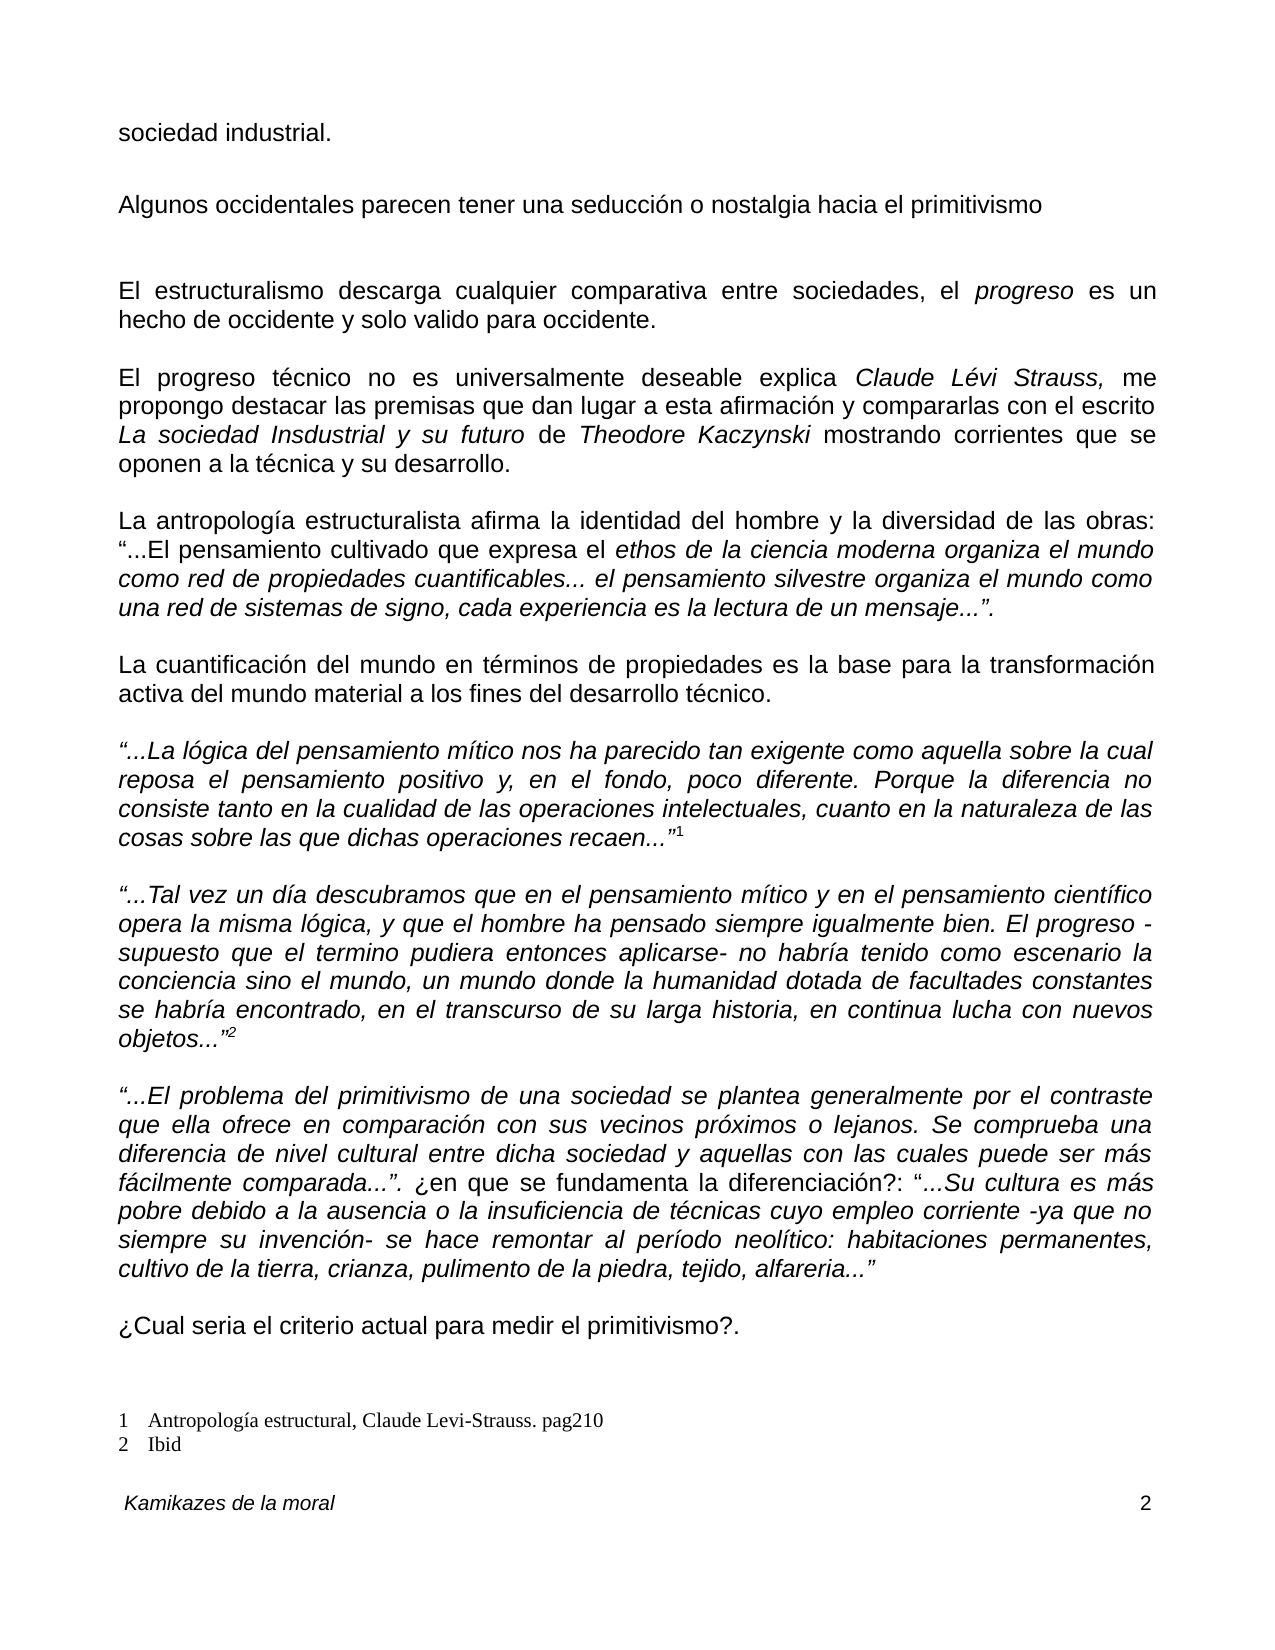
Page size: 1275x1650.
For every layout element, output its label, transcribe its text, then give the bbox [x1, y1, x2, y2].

text “...El problema del primitivismo de una sociedad se plantea generalmente por el contraste que ella ofrece en comparación con sus vecinos próximos o lejanos. Se comprueba una diferencia de nivel cultural entre dicha sociedad y aquellas con las cuales puede ser más fácilmente comparada...”. ¿en que se fundamenta la diferenciación?: “...Su cultura es más pobre debido a la ausencia o la insuficiencia de técnicas cuyo empleo corriente -ya que no siempre su invención- se hace remontar al período neolítico: habitaciones permanentes, cultivo de la tierra, crianza, pulimento de la piedra, tejido, alfareria...” [118, 1081, 1157, 1282]
text La antropología estructuralista afirma la identidad del hombre y la diversidad de las obras: “...El pensamiento cultivado que expresa el ethos de la ciencia moderna organiza el mundo como red de propiedades cuantificables... el pensamiento silvestre organiza el mundo como una red de sistemas de signo, cada experiencia es la lectura de un mensaje...”. [118, 506, 1157, 621]
text ¿Cual seria el criterio actual para medir el primitivismo?. [118, 1311, 1157, 1340]
text La cuantificación del mundo en términos de propiedades es la base para la transformación activa del mundo material a los fines del desarrollo técnico. [118, 650, 1157, 707]
text El progreso técnico no es universalmente deseable explica Claude Lévi Strauss, me propongo destacar las premisas que dan lugar a esta afirmación y compararlas con el escrito La sociedad Insdustrial y su futuro de Theodore Kaczynski mostrando corrientes que se oponen a la técnica y su desarrollo. [118, 362, 1157, 477]
text Ibid [118, 1432, 1157, 1456]
text El estructuralismo descarga cualquier comparativa entre sociedades, el progreso es un hecho de occidente y solo valido para occidente. [118, 276, 1157, 334]
text “...La lógica del pensamiento mítico nos ha parecido tan exigente como aquella sobre la cual reposa el pensamiento positivo y, en el fondo, poco diferente. Porque la diferencia no consiste tanto en la cualidad de las operaciones intelectuales, cuanto en la naturaleza de las cosas sobre las que dichas operaciones recaen...” [118, 736, 1157, 851]
text “...Tal vez un día descubramos que en el pensamiento mítico y en el pensamiento científico opera la misma lógica, y que el hombre ha pensado siempre igualmente bien. El progreso -supuesto que el termino pudiera entonces aplicarse- no habría tenido como escenario la conciencia sino el mundo, un mundo donde la humanidad dotada de facultades constantes se habría encontrado, en el transcurso de su larga historia, en continua lucha con nuevos objetos...” [118, 880, 1157, 1052]
text sociedad industrial. [118, 118, 1157, 147]
text Antropología estructural, Claude Levi-Strauss. pag210 [118, 1408, 1157, 1432]
text Algunos occidentales parecen tener una seducción o nostalgia hacia el primitivismo [118, 190, 1157, 219]
